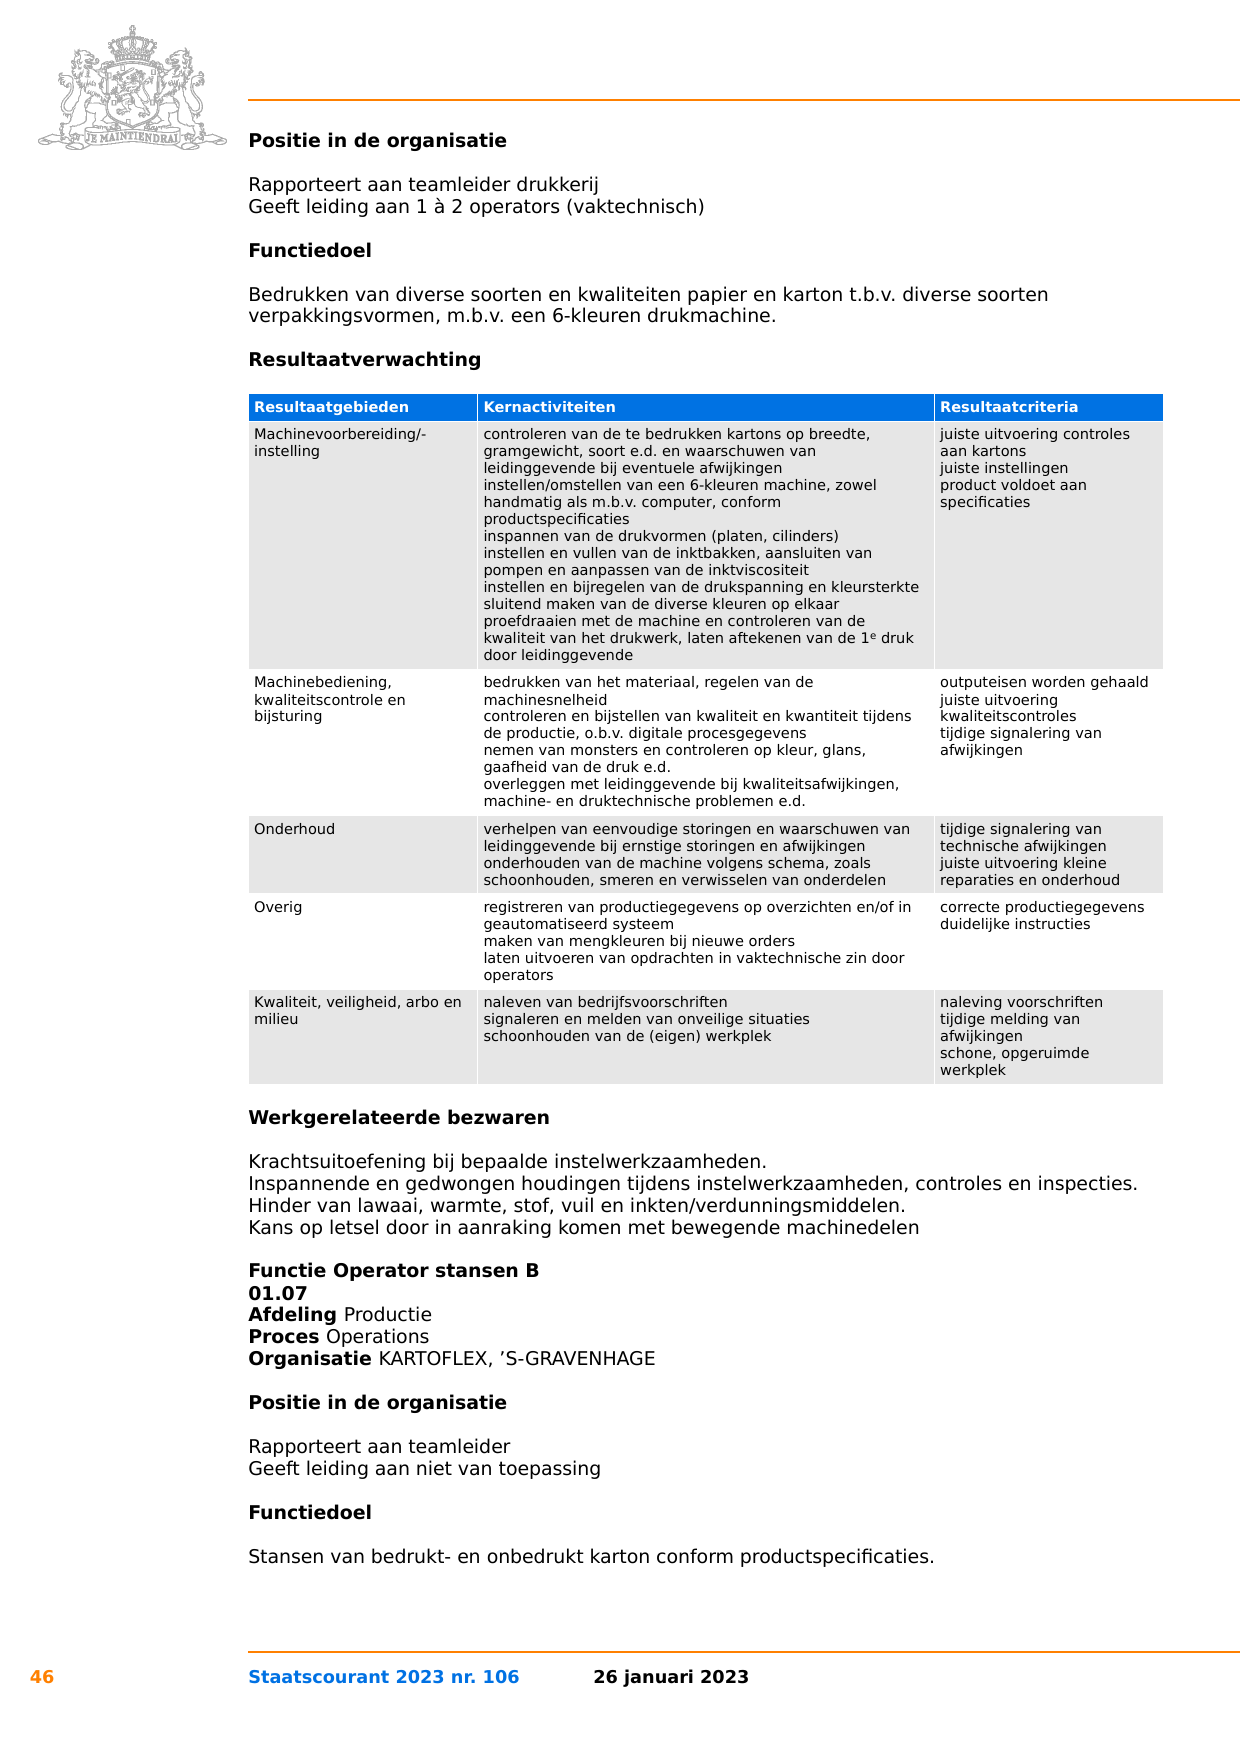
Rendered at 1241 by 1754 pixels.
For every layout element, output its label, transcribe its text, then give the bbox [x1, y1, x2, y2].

text 01.07 [248, 1282, 1163, 1304]
table_cell verhelpen van eenvoudige storingen en waarschuwen van leidinggevende bij ernstige storingen en afwijkingen onderhouden van de machine volgens schema, zoals schoonhouden, smeren en verwisselen van onderdelen [478, 816, 934, 893]
subtitle Werkgerelateerde bezwaren [248, 1107, 1163, 1129]
table_cell Machinebediening, kwaliteitscontrole en bijsturing [249, 670, 477, 815]
text Krachtsuitoefening bij bepaalde instelwerkzaamheden. [248, 1151, 1163, 1173]
text Organisatie KARTOFLEX, ’S-GRAVENHAGE [248, 1348, 1163, 1370]
subtitle Functiedoel [248, 1502, 1163, 1524]
subtitle Positie in de organisatie [248, 130, 1163, 152]
table_header Resultaatcriteria [935, 394, 1163, 421]
text Rapporteert aan teamleider drukkerij [248, 174, 1163, 196]
table_cell outputeisen worden gehaald juiste uitvoering kwaliteitscontroles tijdige signalering van afwijkingen [935, 670, 1163, 815]
subtitle Functiedoel [248, 239, 1163, 262]
text Hinder van lawaai, warmte, stof, vuil en inkten/verdunningsmiddelen. [248, 1194, 1163, 1217]
subtitle Positie in de organisatie [248, 1392, 1163, 1414]
text Functie Operator stansen B [248, 1260, 1163, 1282]
table_cell correcte productiegegevens duidelijke instructies [935, 894, 1163, 988]
table_cell Machinevoorbereiding/-instelling [249, 422, 477, 669]
table_cell bedrukken van het materiaal, regelen van de machinesnelheid controleren en bijstellen van kwaliteit en kwantiteit tijdens de productie, o.b.v. digitale procesgegevens nemen van monsters en controleren op kleur, glans, gaafheid van de druk e.d. overleggen met leidinggevende bij kwaliteitsafwijkingen, machine- en druktechnische problemen e.d. [478, 670, 934, 815]
text Proces Operations [248, 1326, 1163, 1348]
text Rapporteert aan teamleider [248, 1436, 1163, 1458]
subtitle Resultaatverwachting [248, 349, 1163, 371]
table_cell Onderhoud [249, 816, 477, 893]
table_cell naleven van bedrijfsvoorschriften signaleren en melden van onveilige situaties schoonhouden van de (eigen) werkplek [478, 990, 934, 1084]
table_cell Overig [249, 894, 477, 988]
table_header Kernactiviteiten [478, 394, 934, 421]
text Inspannende en gedwongen houdingen tijdens instelwerkzaamheden, controles en inspecties. [248, 1173, 1163, 1194]
table_cell juiste uitvoering controles aan kartons juiste instellingen product voldoet aan specificaties [935, 422, 1163, 669]
table_cell tijdige signalering van technische afwijkingen juiste uitvoering kleine reparaties en onderhoud [935, 816, 1163, 893]
table_header Resultaatgebieden [249, 394, 477, 421]
text Geeft leiding aan niet van toepassing [248, 1458, 1163, 1480]
text Stansen van bedrukt- en onbedrukt karton conform productspecificaties. [248, 1546, 1163, 1568]
text Afdeling Productie [248, 1304, 1163, 1326]
table_cell naleving voorschriften tijdige melding van afwijkingen schone, opgeruimde werkplek [935, 990, 1163, 1084]
table_cell controleren van de te bedrukken kartons op breedte, gramgewicht, soort e.d. en waarschuwen van leidinggevende bij eventuele afwijkingen instellen/omstellen van een 6-kleuren machine, zowel handmatig als m.b.v. computer, conform productspecificaties inspannen van de drukvormen (platen, cilinders) instellen en vullen van de inktbakken, aansluiten van pompen en aanpassen van de inktviscositeit instellen en bijregelen van de drukspanning en kleursterkte sluitend maken van de diverse kleuren op elkaar proefdraaien met de machine en controleren van de kwaliteit van het drukwerk, laten aftekenen van de 1e druk door leidinggevende [478, 422, 934, 669]
text Kans op letsel door in aanraking komen met bewegende machinedelen [248, 1217, 1163, 1238]
table_cell Kwaliteit, veiligheid, arbo en milieu [249, 990, 477, 1084]
text Geeft leiding aan 1 à 2 operators (vaktechnisch) [248, 196, 1163, 218]
picture [38, 25, 227, 150]
table_cell registreren van productiegegevens op overzichten en/of in geautomatiseerd systeem maken van mengkleuren bij nieuwe orders laten uitvoeren van opdrachten in vaktechnische zin door operators [478, 894, 934, 988]
text Bedrukken van diverse soorten en kwaliteiten papier en karton t.b.v. diverse soorten verpakkingsvormen, m.b.v. een 6-kleuren drukmachine. [248, 283, 1163, 327]
